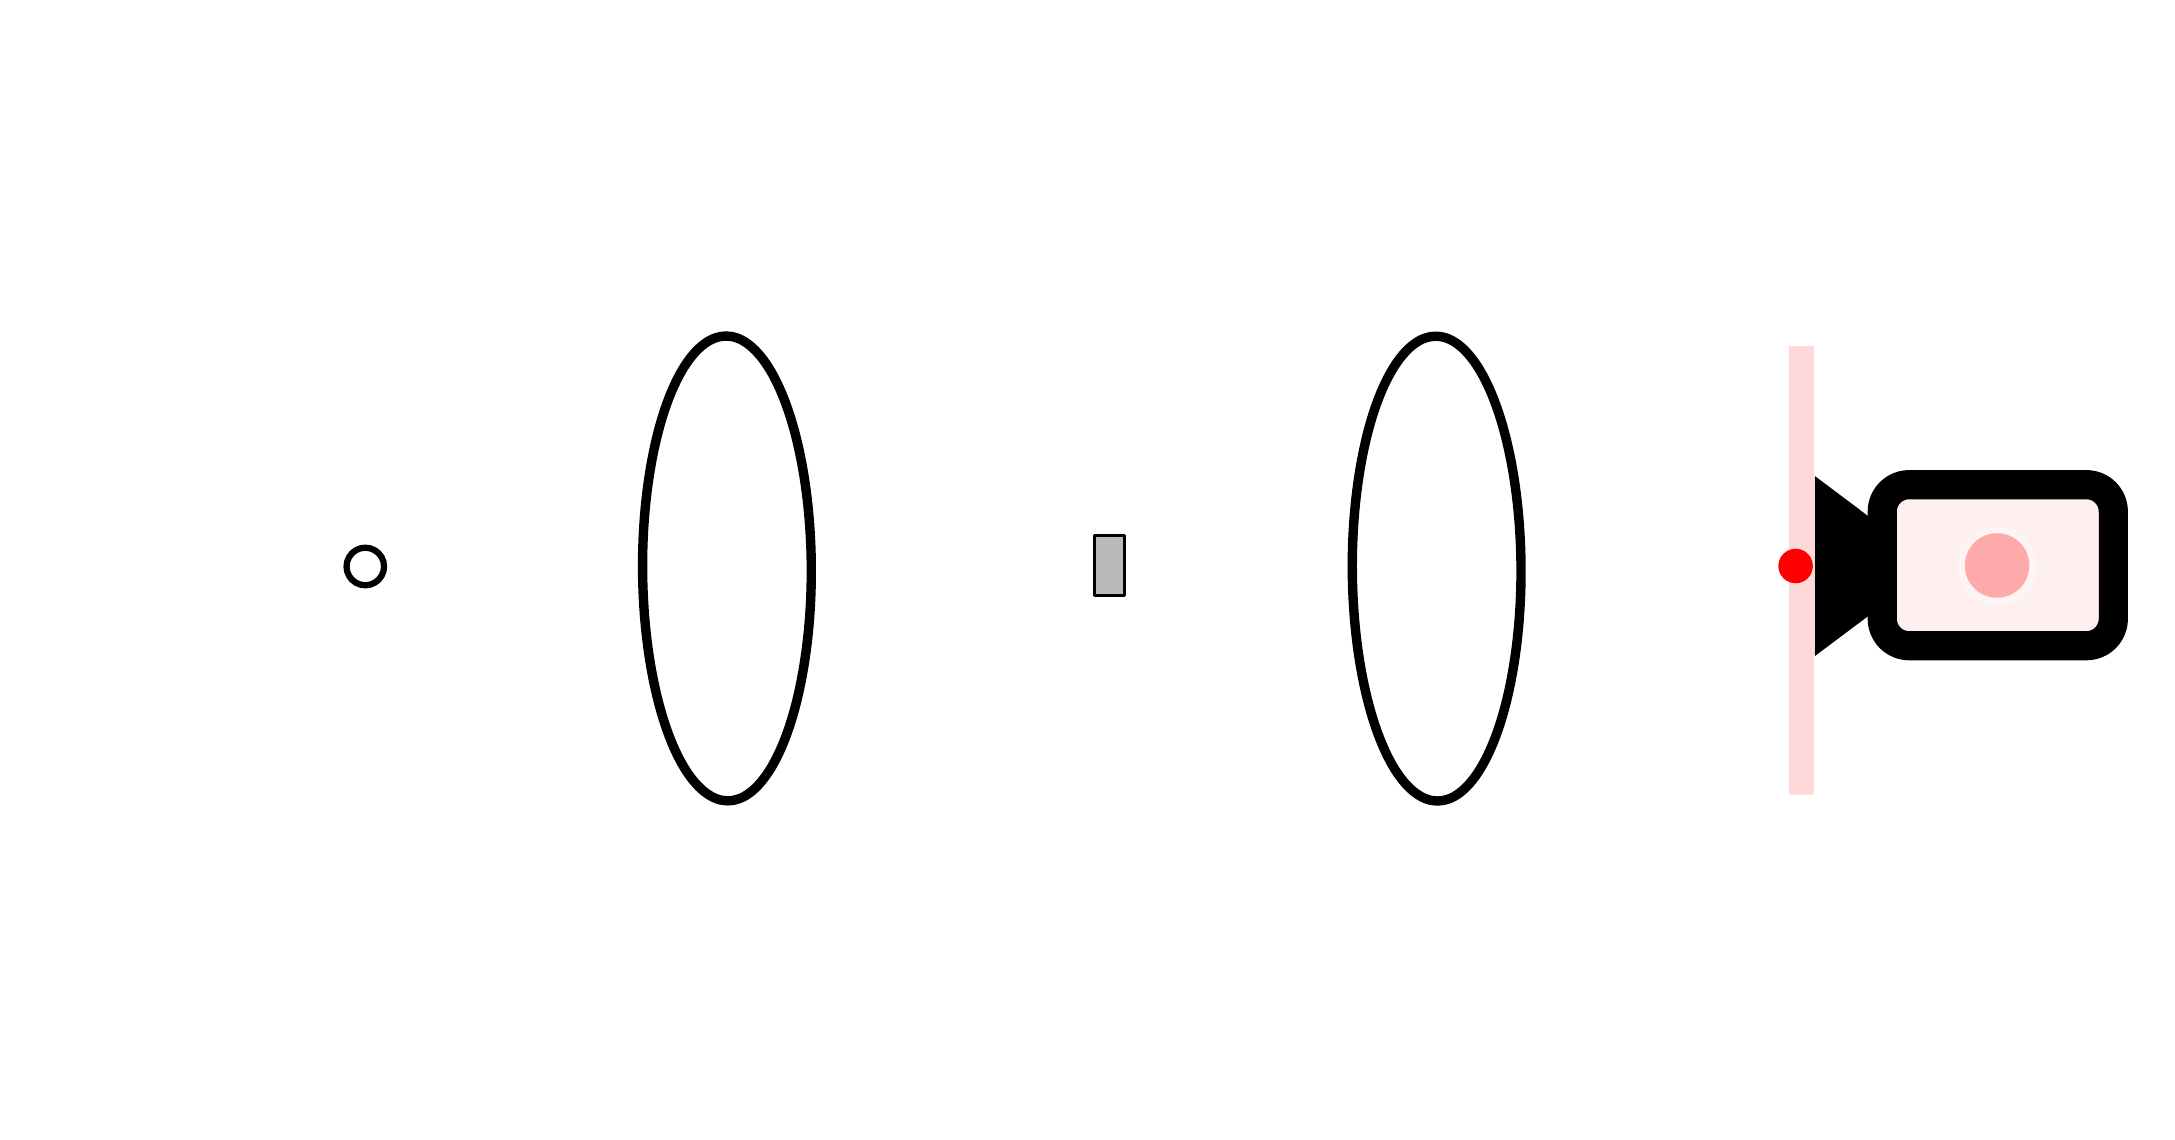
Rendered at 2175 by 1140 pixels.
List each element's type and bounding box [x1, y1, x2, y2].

text_box [642, 336, 812, 801]
text_box [1882, 484, 2114, 646]
text_box [1094, 535, 1125, 596]
text_box [1778, 550, 1789, 582]
text_box [1814, 476, 1875, 657]
